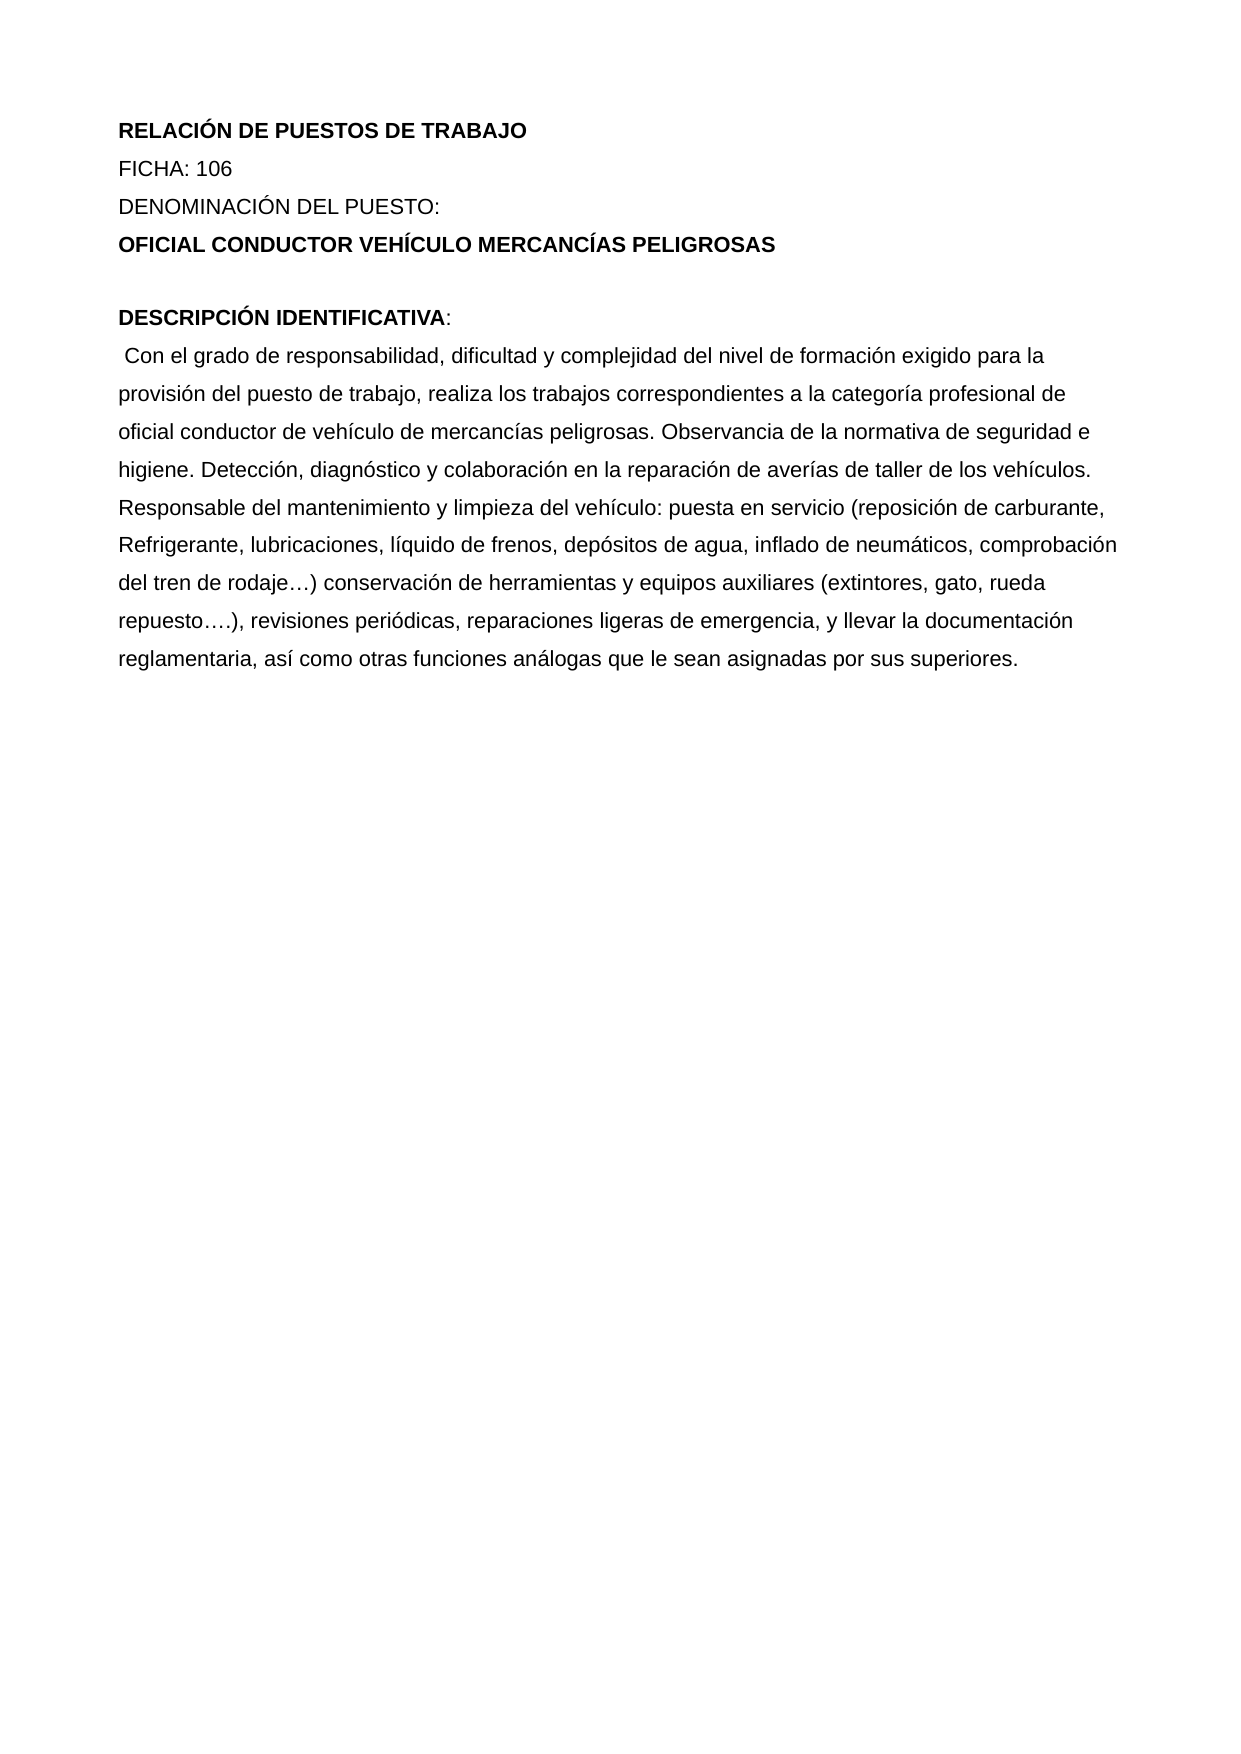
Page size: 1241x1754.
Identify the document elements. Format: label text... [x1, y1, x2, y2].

text DENOMINACIÓN DEL PUESTO: [118, 194, 1122, 219]
text Con el grado de responsabilidad, dificultad y complejidad del nivel de formación exigido para la provisión del puesto de trabajo, realiza los trabajos correspondientes a la categoría profesional de oficial conductor de vehículo de mercancías peligrosas. Observancia de la normativa de seguridad e higiene. Detección, diagnóstico y colaboración en la reparación de averías de taller de los vehículos. Responsable del mantenimiento y limpieza del vehículo: puesta en servicio (reposición de carburante, Refrigerante, lubricaciones, líquido de frenos, depósitos de agua, inflado de neumáticos, comprobación del tren de rodaje…) conservación de herramientas y equipos auxiliares (extintores, gato, rueda repuesto….), revisiones periódicas, reparaciones ligeras de emergencia, y llevar la documentación reglamentaria, así como otras funciones análogas que le sean asignadas por sus superiores. [118, 343, 1122, 671]
text FICHA: 106 [118, 156, 1122, 181]
text RELACIÓN DE PUESTOS DE TRABAJO [118, 118, 1122, 143]
text OFICIAL CONDUCTOR VEHÍCULO MERCANCÍAS PELIGROSAS [118, 232, 1122, 257]
text DESCRIPCIÓN IDENTIFICATIVA: [118, 305, 1122, 331]
